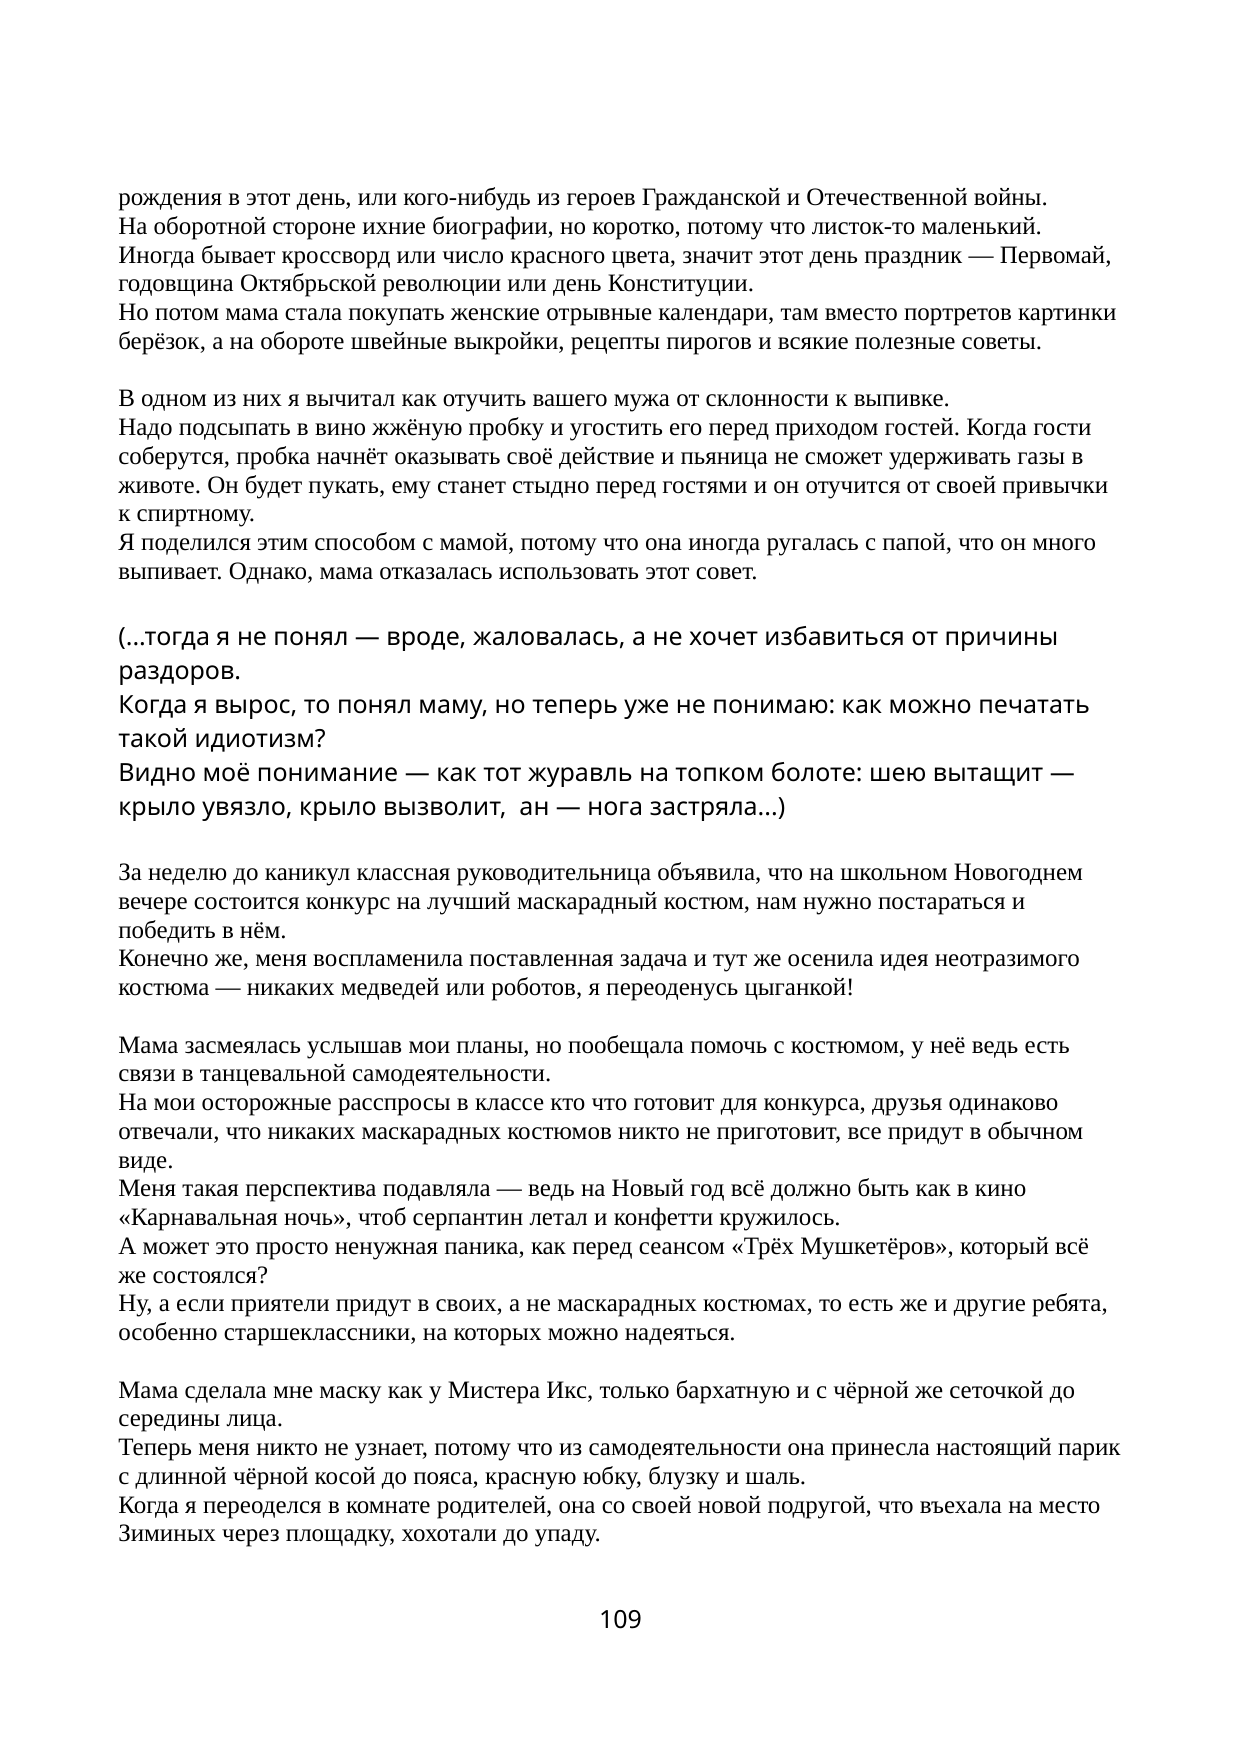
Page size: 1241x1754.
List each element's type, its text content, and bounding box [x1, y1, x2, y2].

text Мама засмеялась услышав мои планы, но пообещала помочь с костюмом, у неё ведь есть связи в танцевальной самодеятельности. [118, 1030, 1122, 1087]
text Когда я переоделся в комнате родителей, она со своей новой подругой, что въехала на место Зиминых через площадку, хохотали до упаду. [118, 1490, 1122, 1547]
text Но потом мама стала покупать женские отрывные календари, там вместо портретов картинки берёзок, а на обороте швейные выкройки, рецепты пирогов и всякие полезные советы. [118, 297, 1122, 355]
text рождения в этот день, или кого-нибудь из героев Гражданской и Отечественной войны. [118, 182, 1122, 211]
text Меня такая перспектива подавляла — ведь на Новый год всё должно быть как в кино «Карнавальная ночь», чтоб серпантин летал и конфетти кружилось. [118, 1173, 1122, 1231]
text Мама сделала мне маску как у Мистера Икс, только бархатную и с чёрной же сеточкой до середины лица. [118, 1375, 1122, 1432]
text (...тогда я не понял — вроде, жаловалась, а не хочет избавиться от причины раздоров. [118, 619, 1122, 687]
text На мои осторожные расспросы в классе кто что готовит для конкурса, друзья одинаково отвечали, что никаких маскарадных костюмов никто не приготовит, все придут в обычном виде. [118, 1087, 1122, 1173]
text Я поделился этим способом с мамой, потому что она иногда ругалась с папой, что он много выпивает. Однако, мама отказалась использовать этот совет. [118, 527, 1122, 585]
text Видно моё понимание — как тот журавль на топком болоте: шею вытащит — крыло увязло, крыло вызволит, ан — нога застряла...) [118, 755, 1122, 823]
text В одном из них я вычитал как отучить вашего мужа от склонности к выпивке. [118, 383, 1122, 412]
text Надо подсыпать в вино жжёную пробку и угостить его перед приходом гостей. Когда гости соберутся, пробка начнёт оказывать своё действие и пьяница не сможет удерживать газы в животе. Он будет пукать, ему станет стыдно перед гостями и он отучится от своей привычки к спиртному. [118, 412, 1122, 527]
text Иногда бывает кроссворд или число красного цвета, значит этот день праздник — Первомай, годовщина Октябрьской революции или день Конституции. [118, 240, 1122, 297]
text Когда я вырос, то понял маму, но теперь уже не понимаю: как можно печатать такой идиотизм? [118, 687, 1122, 755]
text Ну, а если приятели придут в своих, а не маскарадных костюмах, то есть же и другие ребята, особенно старшеклассники, на которых можно надеяться. [118, 1288, 1122, 1346]
text За неделю до каникул классная руководительница объявила, что на школьном Новогоднем вечере состоится конкурс на лучший маскарадный костюм, нам нужно постараться и победить в нём. [118, 857, 1122, 943]
text Конечно же, меня воспламенила поставленная задача и тут же осенила идея неотразимого костюма — никаких медведей или роботов, я переоденусь цыганкой! [118, 943, 1122, 1001]
text Теперь меня никто не узнает, потому что из самодеятельности она принесла настоящий парик с длинной чёрной косой до пояса, красную юбку, блузку и шаль. [118, 1432, 1122, 1490]
text На оборотной стороне ихние биографии, но коротко, потому что листок-то маленький. [118, 211, 1122, 240]
text А может это просто ненужная паника, как перед сеансом «Трёх Мушкетёров», который всё же состоялся? [118, 1231, 1122, 1288]
